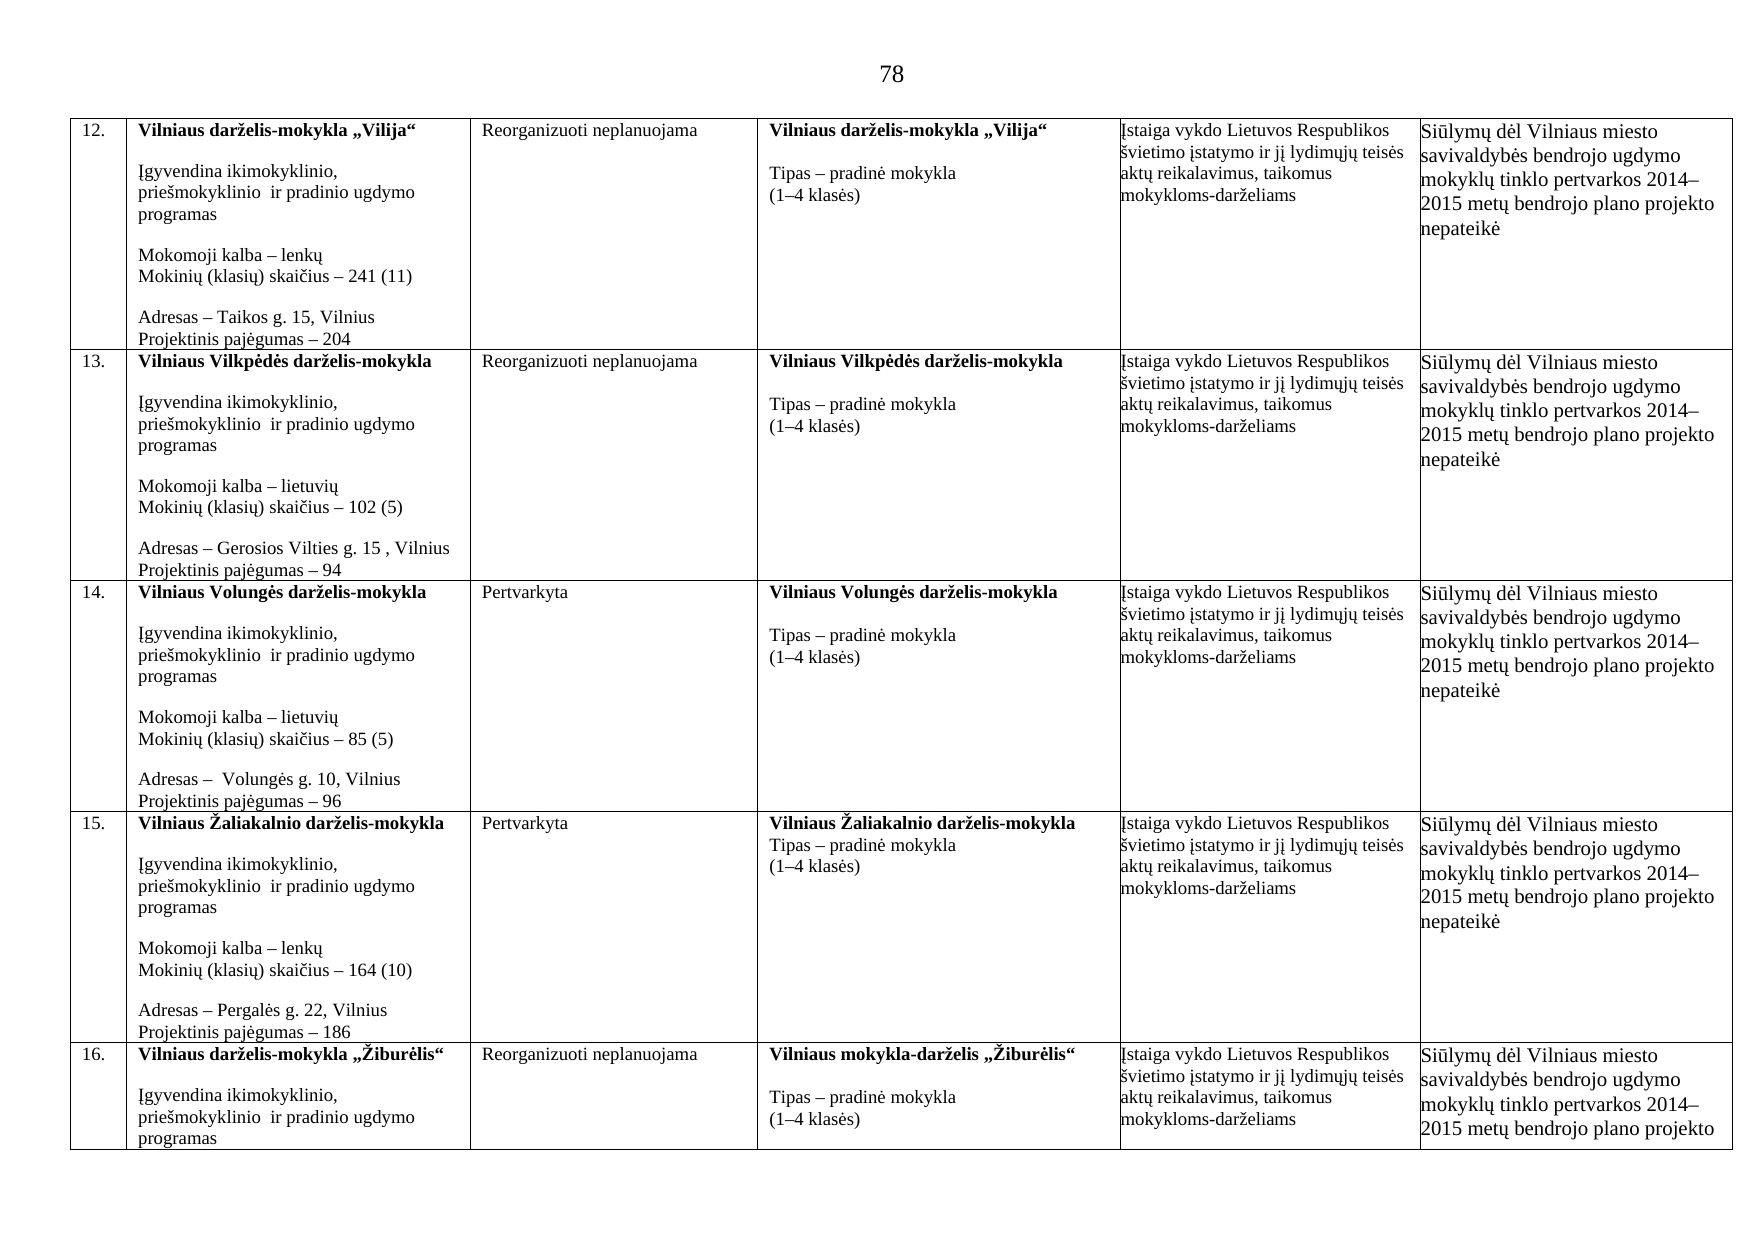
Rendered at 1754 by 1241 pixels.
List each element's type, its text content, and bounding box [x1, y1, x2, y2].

table_cell Reorganizuoti neplanuojama [471, 350, 757, 580]
table_cell Siūlymų dėl Vilniaus miesto savivaldybės bendrojo ugdymo mokyklų tinklo pertvarkos 2014–2015 metų bendrojo plano projekto nepateikė [1421, 581, 1732, 811]
table_cell Siūlymų dėl Vilniaus miesto savivaldybės bendrojo ugdymo mokyklų tinklo pertvarkos 2014–2015 metų bendrojo plano projekto nepateikė [1421, 812, 1732, 1042]
table_cell 15. [71, 812, 126, 1042]
table_cell Vilniaus Žaliakalnio darželis-mokykla Įgyvendina ikimokyklinio, priešmokyklinio ir pradinio ugdymo programas Mokomoji kalba – lenkų Mokinių (klasių) skaičius – 164 (10) Adresas – Pergalės g. 22, Vilnius Projektinis pajėgumas – 186 [127, 812, 470, 1042]
table_cell Įstaiga vykdo Lietuvos Respublikos švietimo įstatymo ir jį lydimųjų teisės aktų reikalavimus, taikomus mokykloms-darželiams [1121, 1043, 1420, 1149]
table_cell Vilniaus darželis-mokykla „Vilija“ Įgyvendina ikimokyklinio, priešmokyklinio ir pradinio ugdymo programas Mokomoji kalba – lenkų Mokinių (klasių) skaičius – 241 (11) Adresas – Taikos g. 15, Vilnius Projektinis pajėgumas – 204 [127, 119, 470, 349]
table_cell Reorganizuoti neplanuojama [471, 1043, 757, 1149]
table_cell Įstaiga vykdo Lietuvos Respublikos švietimo įstatymo ir jį lydimųjų teisės aktų reikalavimus, taikomus mokykloms-darželiams [1121, 812, 1420, 1042]
table_cell Siūlymų dėl Vilniaus miesto savivaldybės bendrojo ugdymo mokyklų tinklo pertvarkos 2014–2015 metų bendrojo plano projekto [1421, 1043, 1732, 1149]
table_cell 14. [71, 581, 126, 811]
table_cell Pertvarkyta [471, 581, 757, 811]
table_cell 13. [71, 350, 126, 580]
table_cell 16. [71, 1043, 126, 1149]
table_cell Vilniaus darželis-mokykla „Žiburėlis“ Įgyvendina ikimokyklinio, priešmokyklinio ir pradinio ugdymo programas [127, 1043, 470, 1149]
table_cell 12. [71, 119, 126, 349]
table_cell Siūlymų dėl Vilniaus miesto savivaldybės bendrojo ugdymo mokyklų tinklo pertvarkos 2014–2015 metų bendrojo plano projekto nepateikė [1421, 119, 1732, 349]
table_cell Vilniaus Žaliakalnio darželis-mokykla Tipas – pradinė mokykla (1–4 klasės) [758, 812, 1120, 1042]
table_cell Vilniaus Vilkpėdės darželis-mokykla Įgyvendina ikimokyklinio, priešmokyklinio ir pradinio ugdymo programas Mokomoji kalba – lietuvių Mokinių (klasių) skaičius – 102 (5) Adresas – Gerosios Vilties g. 15 , Vilnius Projektinis pajėgumas – 94 [127, 350, 470, 580]
table_cell Vilniaus Volungės darželis-mokykla Tipas – pradinė mokykla (1–4 klasės) [758, 581, 1120, 811]
table_cell Vilniaus Volungės darželis-mokykla Įgyvendina ikimokyklinio, priešmokyklinio ir pradinio ugdymo programas Mokomoji kalba – lietuvių Mokinių (klasių) skaičius – 85 (5) Adresas – Volungės g. 10, Vilnius Projektinis pajėgumas – 96 [127, 581, 470, 811]
table_cell Vilniaus darželis-mokykla „Vilija“ Tipas – pradinė mokykla (1–4 klasės) [758, 119, 1120, 349]
table_cell Įstaiga vykdo Lietuvos Respublikos švietimo įstatymo ir jį lydimųjų teisės aktų reikalavimus, taikomus mokykloms-darželiams [1121, 119, 1420, 349]
table_cell Vilniaus mokykla-darželis „Žiburėlis“ Tipas – pradinė mokykla (1–4 klasės) [758, 1043, 1120, 1149]
table_cell Reorganizuoti neplanuojama [471, 119, 757, 349]
table_cell Pertvarkyta [471, 812, 757, 1042]
table_cell Įstaiga vykdo Lietuvos Respublikos švietimo įstatymo ir jį lydimųjų teisės aktų reikalavimus, taikomus mokykloms-darželiams [1121, 350, 1420, 580]
table_cell Įstaiga vykdo Lietuvos Respublikos švietimo įstatymo ir jį lydimųjų teisės aktų reikalavimus, taikomus mokykloms-darželiams [1121, 581, 1420, 811]
table_cell Vilniaus Vilkpėdės darželis-mokykla Tipas – pradinė mokykla (1–4 klasės) [758, 350, 1120, 580]
table_cell Siūlymų dėl Vilniaus miesto savivaldybės bendrojo ugdymo mokyklų tinklo pertvarkos 2014–2015 metų bendrojo plano projekto nepateikė [1421, 350, 1732, 580]
